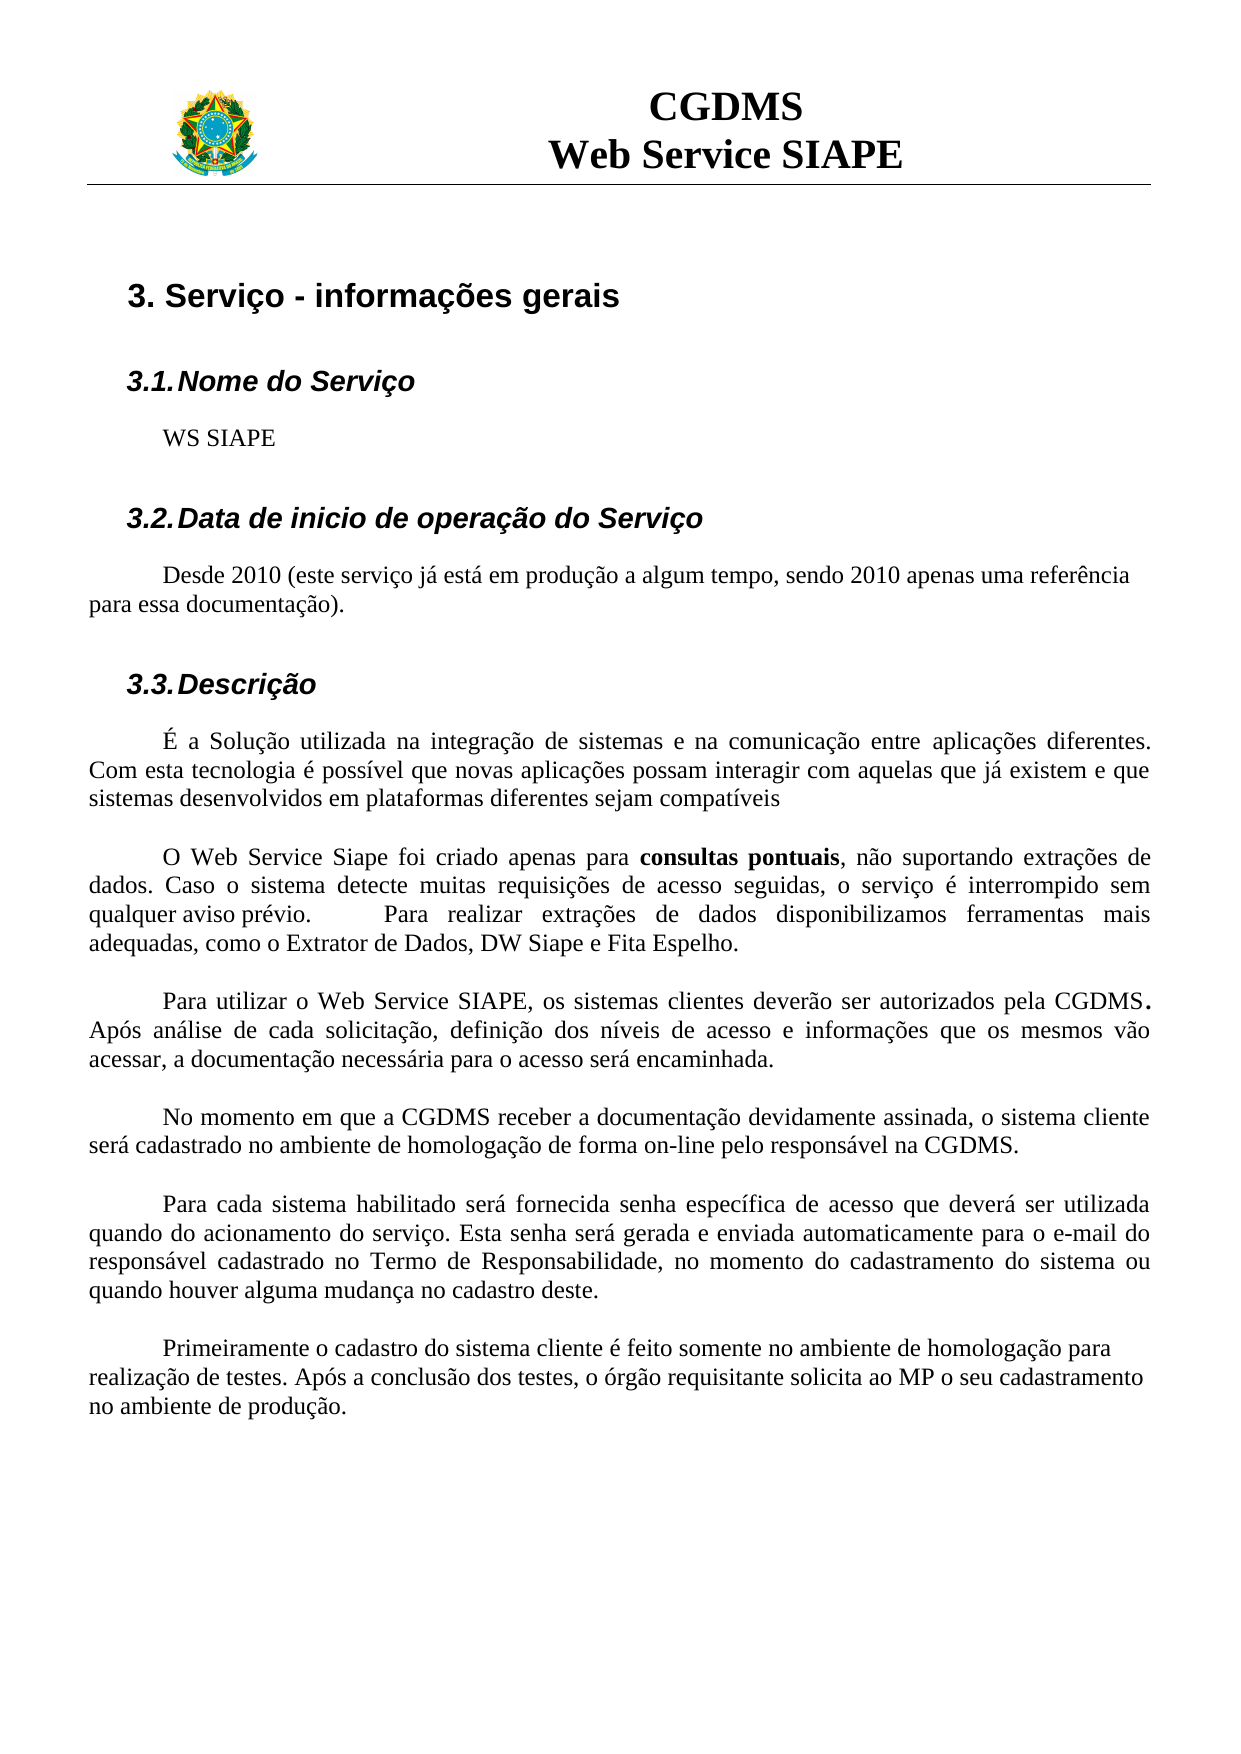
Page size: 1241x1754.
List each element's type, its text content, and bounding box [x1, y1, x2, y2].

subtitle Serviço - informações gerais [118, 276, 1151, 314]
picture [230, 156, 258, 176]
text No momento em que a CGDMS receber a documentação devidamente assinada, o sistema cliente será cadastrado no ambiente de homologação de forma on-line pelo responsável na CGDMS. [89, 1102, 1151, 1159]
text É a Solução utilizada na integração de sistemas e na comunicação entre aplicações diferentes. Com esta tecnologia é possível que novas aplicações possam interagir com aquelas que já existem e que sistemas desenvolvidos em plataformas diferentes sejam compatíveis [89, 726, 1151, 812]
subtitle Nome do Serviço [118, 364, 1151, 398]
text Desde 2010 (este serviço já está em produção a algum tempo, sendo 2010 apenas uma referência para essa documentação). [89, 560, 1151, 617]
text Primeiramente o cadastro do sistema cliente é feito somente no ambiente de homologação para realização de testes. Após a conclusão dos testes, o órgão requisitante solicita ao MP o seu cadastramento no ambiente de produção. [89, 1333, 1151, 1419]
text Para utilizar o Web Service SIAPE, os sistemas clientes deverão ser autorizados pela CGDMS. Após análise de cada solicitação, definição dos níveis de acesso e informações que os mesmos vão acessar, a documentação necessária para o acesso será encaminhada. [89, 986, 1151, 1072]
text Para cada sistema habilitado será fornecida senha específica de acesso que deverá ser utilizada quando do acionamento do serviço. Esta senha será gerada e enviada automaticamente para o e-mail do responsável cadastrado no Termo de Responsabilidade, no momento do cadastramento do sistema ou quando houver alguma mudança no cadastro deste. [89, 1189, 1151, 1304]
subtitle Descrição [118, 667, 1151, 701]
subtitle Data de inicio de operação do Serviço [118, 501, 1151, 535]
text O Web Service Siape foi criado apenas para consultas pontuais, não suportando extrações de dados. Caso o sistema detecte muitas requisições de acesso seguidas, o serviço é interrompido sem qualquer aviso prévio. Para realizar extrações de dados disponibilizamos ferramentas mais adequadas, como o Extrator de Dados, DW Siape e Fita Espelho. [89, 842, 1151, 957]
text WS SIAPE [89, 423, 1151, 451]
picture [172, 90, 258, 176]
